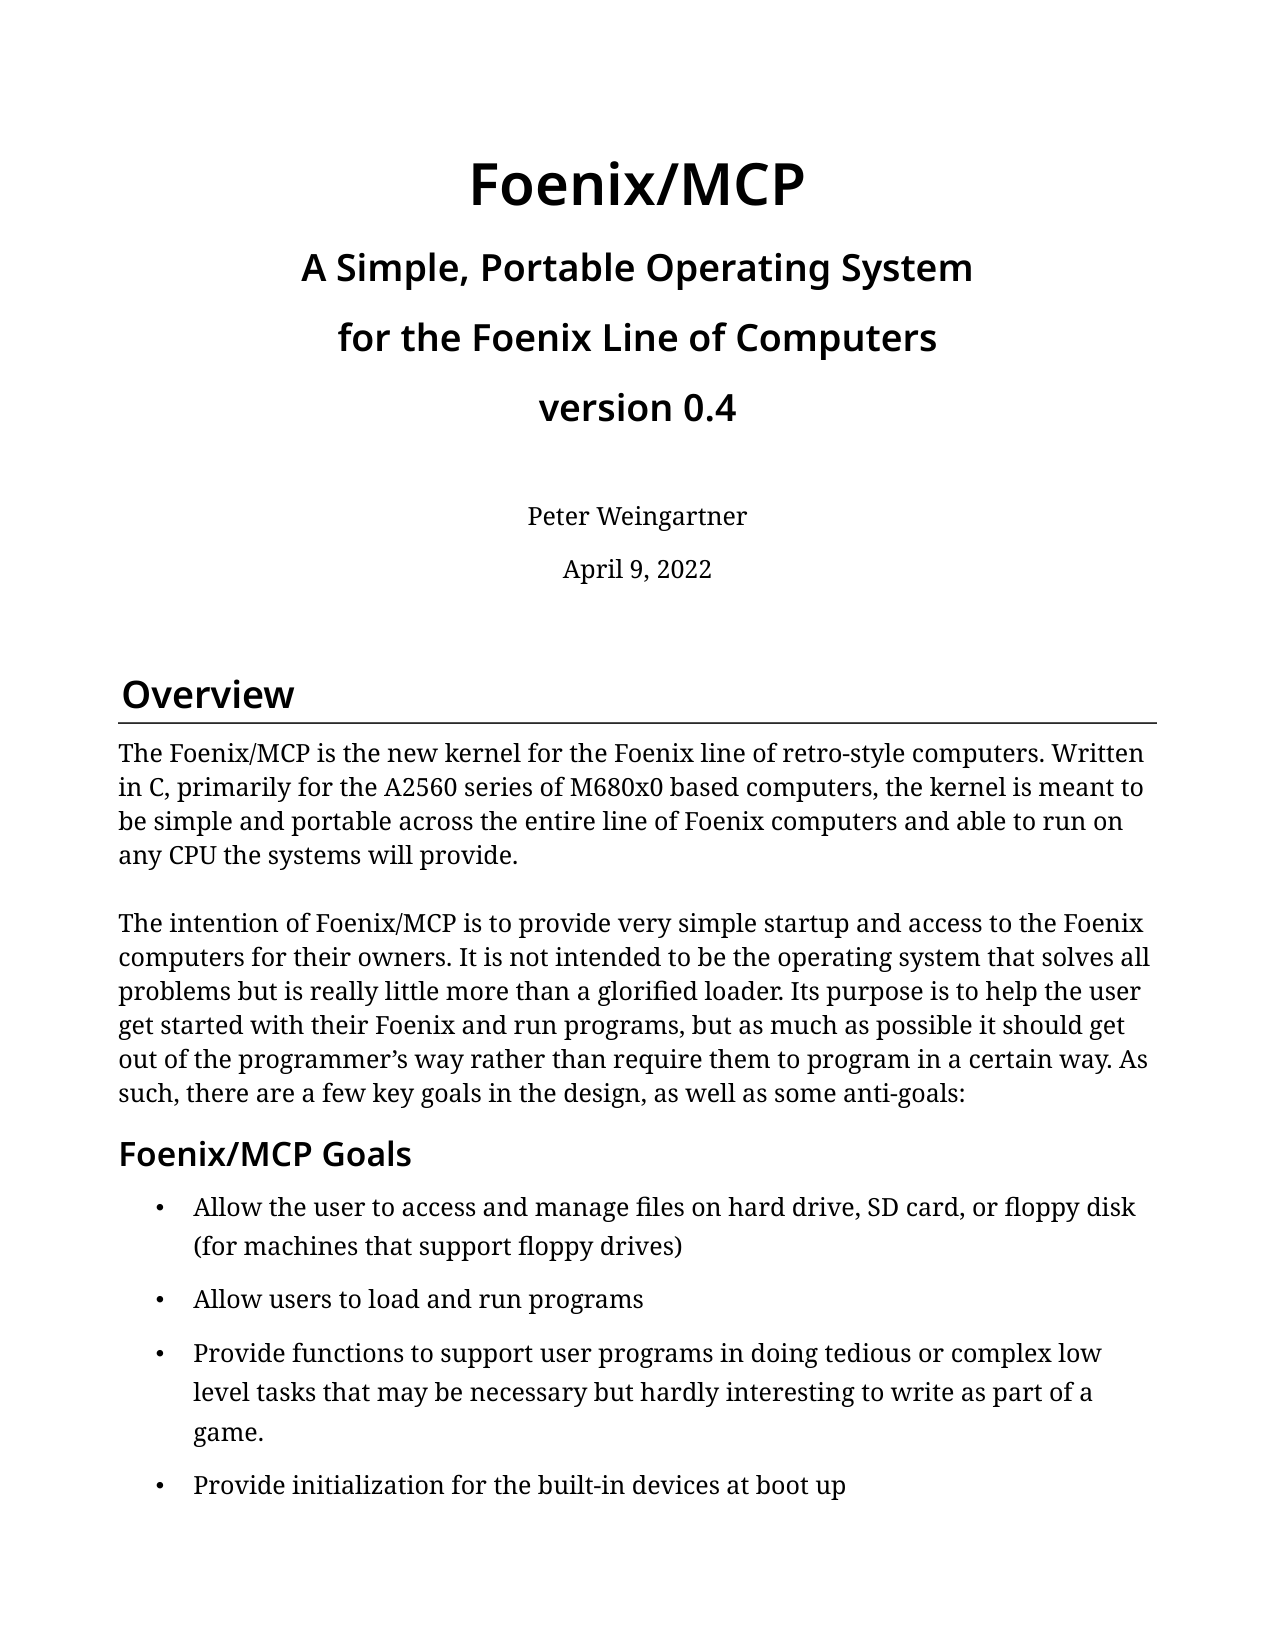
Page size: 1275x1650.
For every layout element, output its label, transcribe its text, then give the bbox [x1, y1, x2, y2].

text The intention of Foenix/MCP is to provide very simple startup and access to the Foenix computers for their owners. It is not intended to be the operating system that solves all problems but is really little more than a glorified loader. Its purpose is to help the user get started with their Foenix and run programs, but as much as possible it should get out of the programmer’s way rather than require them to program in a certain way. As such, there are a few key goals in the design, as well as some anti-goals: [118, 906, 1157, 1110]
text Peter Weingartner [118, 498, 1157, 532]
list Provide initialization for the built-in devices at boot up [156, 1468, 1157, 1502]
subtitle Foenix/MCP Goals [118, 1131, 1157, 1177]
text The Foenix/MCP is the new kernel for the Foenix line of retro-style computers. Written in C, primarily for the A2560 series of M680x0 based computers, the kernel is meant to be simple and portable across the entire line of Foenix computers and able to run on any CPU the systems will provide. [118, 735, 1157, 872]
list Allow users to load and run programs [156, 1282, 1157, 1316]
list Allow the user to access and manage files on hard drive, SD card, or floppy disk (for machines that support floppy drives) [156, 1189, 1157, 1262]
text April 9, 2022 [118, 552, 1157, 586]
subtitle for the Foenix Line of Computers [118, 311, 1157, 362]
subtitle A Simple, Portable Operating System [118, 241, 1157, 292]
subtitle version 0.4 [118, 381, 1157, 432]
list Provide functions to support user programs in doing tedious or complex low level tasks that may be necessary but hardly interesting to write as part of a game. [156, 1336, 1157, 1448]
title Foenix/MCP [118, 143, 1157, 223]
subtitle Overview [118, 665, 1157, 722]
